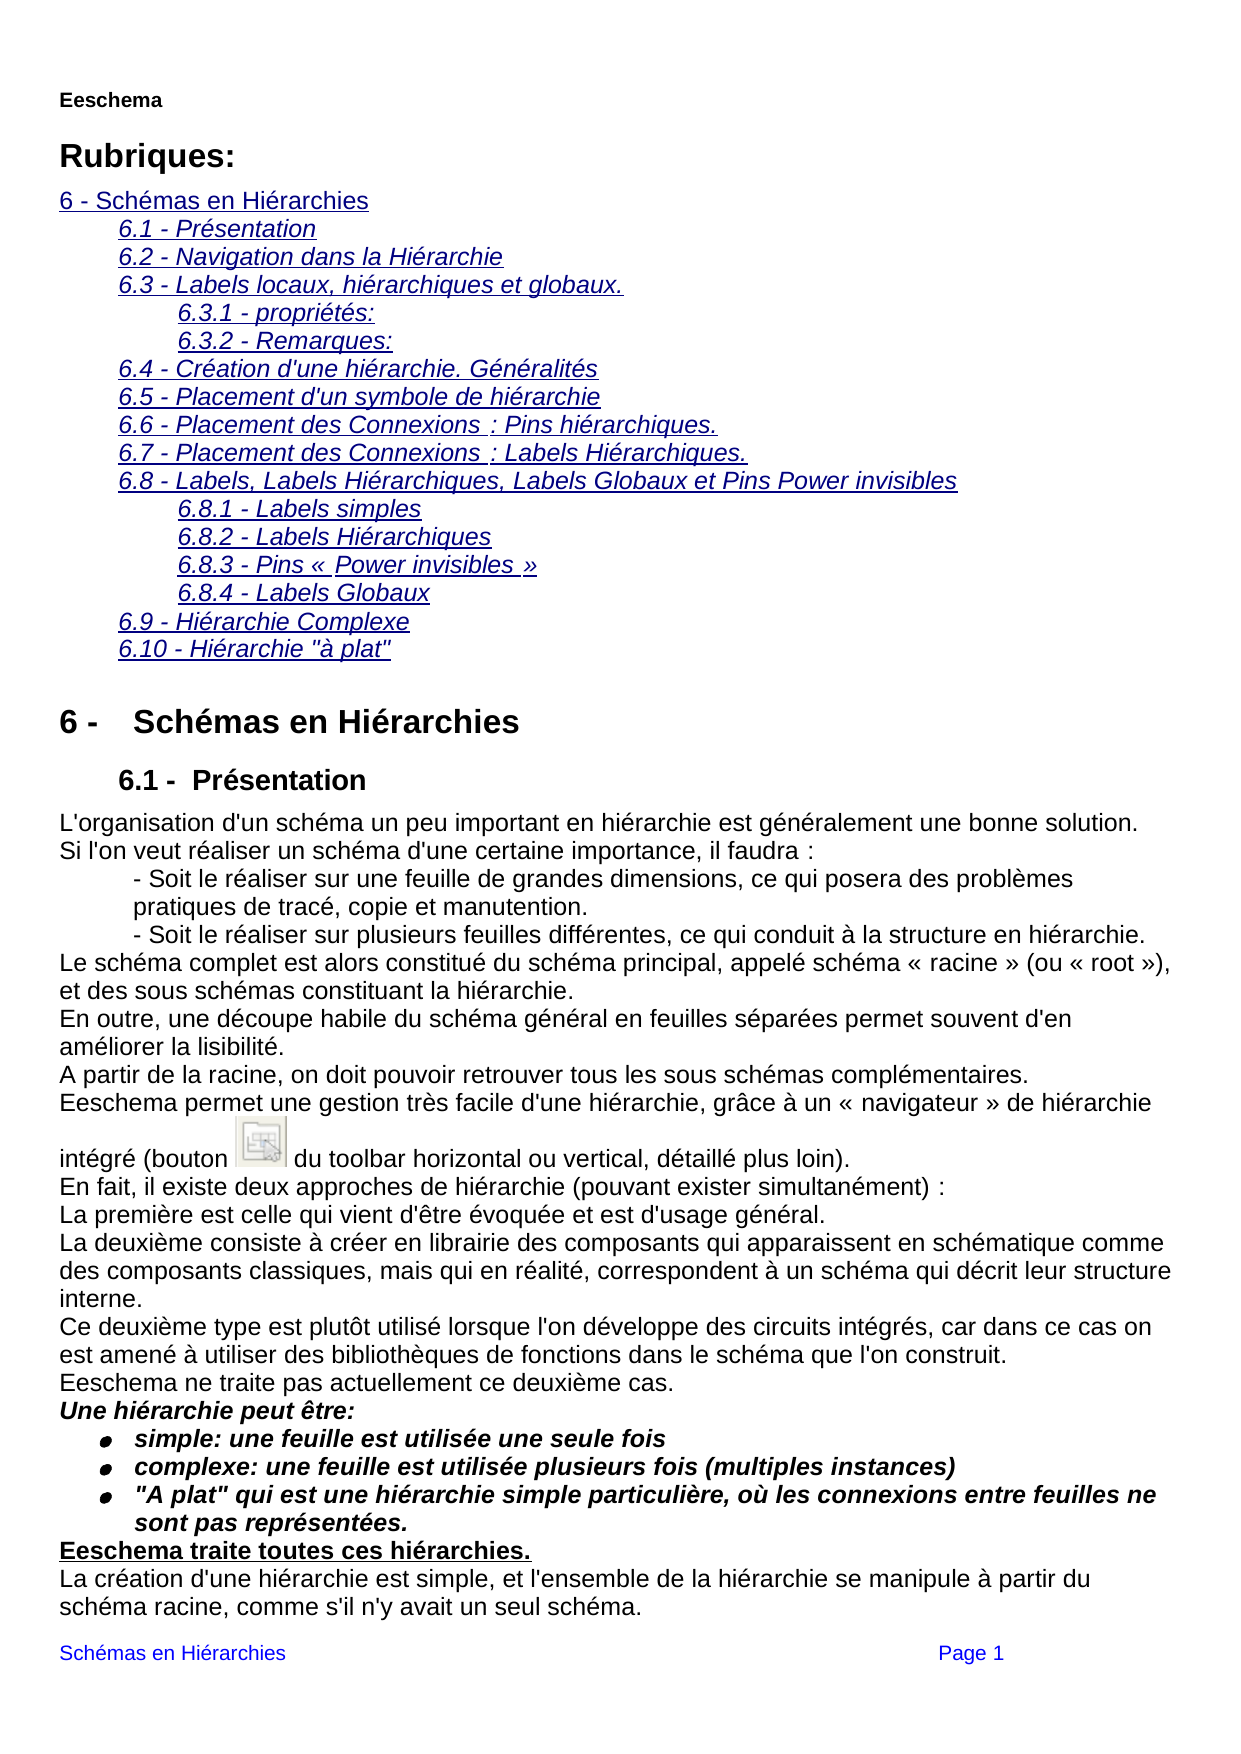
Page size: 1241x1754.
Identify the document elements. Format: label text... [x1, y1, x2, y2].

text La première est celle qui vient d'être évoquée et est d'usage général. [59, 1201, 1181, 1228]
text 6.1 - Présentation [118, 215, 1181, 243]
text - Soit le réaliser sur plusieurs feuilles différentes, ce qui conduit à la structure en hiérarchie. [133, 921, 1181, 949]
text 6.2 - Navigation dans la Hiérarchie [118, 243, 1181, 271]
text Eeschema ne traite pas actuellement ce deuxième cas. [59, 1369, 1181, 1397]
text A partir de la racine, on doit pouvoir retrouver tous les sous schémas complémentaires. [59, 1061, 1181, 1089]
list complexe: une feuille est utilisée plusieurs fois (multiples instances) [97, 1453, 1181, 1481]
text 6.3.2 - Remarques: [177, 327, 1181, 355]
text 6.10 - Hiérarchie "à plat" [118, 635, 1181, 663]
text 6.9 - Hiérarchie Complexe [118, 607, 1181, 635]
text 6.8 - Labels, Labels Hiérarchiques, Labels Globaux et Pins Power invisibles [118, 467, 1181, 495]
text 6.8.1 - Labels simples [177, 495, 1181, 523]
text 6.4 - Création d'une hiérarchie. Généralités [118, 355, 1181, 383]
text Eeschema traite toutes ces hiérarchies. [59, 1537, 1181, 1565]
list "A plat" qui est une hiérarchie simple particulière, où les connexions entre feuilles ne sont pas représentées. [97, 1481, 1181, 1537]
text 6.6 - Placement des Connexions : Pins hiérarchiques. [118, 411, 1181, 439]
subtitle Présentation [118, 764, 1181, 797]
text 6.8.2 - Labels Hiérarchiques [177, 523, 1181, 551]
text En fait, il existe deux approches de hiérarchie (pouvant exister simultanément) : [59, 1172, 1181, 1201]
subtitle Schémas en Hiérarchies [59, 703, 1181, 741]
text 6.3.1 - propriétés: [177, 299, 1181, 327]
text Eeschema permet une gestion très facile d'une hiérarchie, grâce à un « navigateur » de hiérarchie intégré (bouton du toolbar horizontal ou vertical, détaillé plus loin). [59, 1089, 1181, 1172]
text 6.3 - Labels locaux, hiérarchiques et globaux. [118, 271, 1181, 299]
text L'organisation d'un schéma un peu important en hiérarchie est généralement une bonne solution. [59, 808, 1181, 837]
text Le schéma complet est alors constitué du schéma principal, appelé schéma « racine » (ou « root »), et des sous schémas constituant la hiérarchie. [59, 949, 1181, 1005]
text 6 - Schémas en Hiérarchies [59, 187, 1181, 215]
list simple: une feuille est utilisée une seule fois [97, 1425, 1181, 1453]
text Ce deuxième type est plutôt utilisé lorsque l'on développe des circuits intégrés, car dans ce cas on est amené à utiliser des bibliothèques de fonctions dans le schéma que l'on construit. [59, 1313, 1181, 1369]
text - Soit le réaliser sur une feuille de grandes dimensions, ce qui posera des problèmes pratiques de tracé, copie et manutention. [133, 864, 1181, 921]
text Si l'on veut réaliser un schéma d'une certaine importance, il faudra : [59, 837, 1181, 864]
picture [235, 1116, 287, 1167]
text 6.8.3 - Pins « Power invisibles » [177, 551, 1181, 579]
text Une hiérarchie peut être: [59, 1397, 1181, 1425]
text En outre, une découpe habile du schéma général en feuilles séparées permet souvent d'en améliorer la lisibilité. [59, 1005, 1181, 1061]
text La deuxième consiste à créer en librairie des composants qui apparaissent en schématique comme des composants classiques, mais qui en réalité, correspondent à un schéma qui décrit leur structure interne. [59, 1228, 1181, 1313]
text 6.5 - Placement d'un symbole de hiérarchie [118, 383, 1181, 411]
text 6.8.4 - Labels Globaux [177, 579, 1181, 607]
subtitle Rubriques: [59, 137, 1181, 174]
text La création d'une hiérarchie est simple, et l'ensemble de la hiérarchie se manipule à partir du schéma racine, comme s'il n'y avait un seul schéma. [59, 1565, 1181, 1621]
text 6.7 - Placement des Connexions : Labels Hiérarchiques. [118, 439, 1181, 467]
